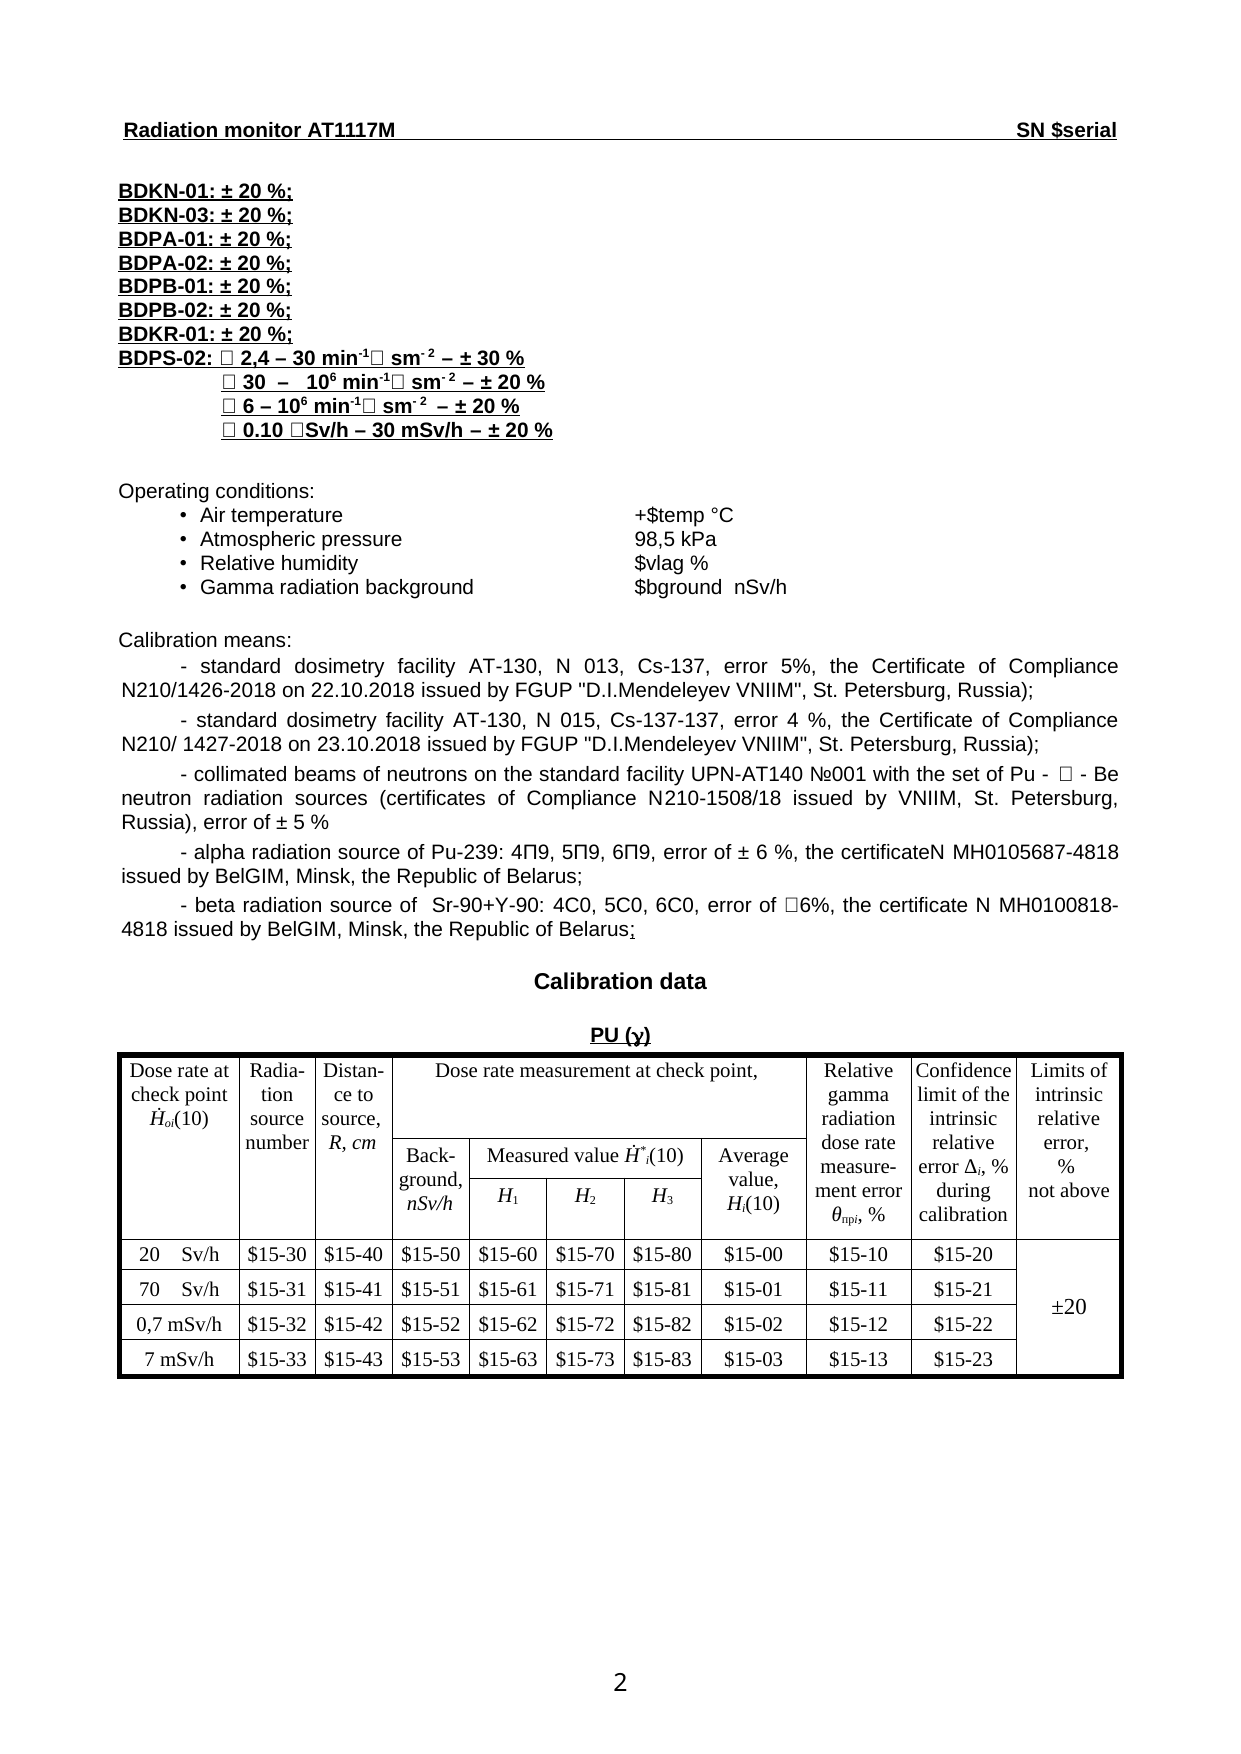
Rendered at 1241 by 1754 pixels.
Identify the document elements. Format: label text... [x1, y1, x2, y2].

table_cell Dose rate measurement at check point, [393, 1058, 806, 1138]
table_cell $15-03 [702, 1340, 806, 1374]
table_cell Back-ground, nSv/h [393, 1139, 469, 1238]
text Calibration data [118, 968, 1122, 994]
list Air temperature +$temp °C [179, 502, 1122, 526]
table_cell $15-43 [316, 1340, 392, 1374]
table_cell $15-01 [702, 1270, 806, 1303]
table_cell Measured value Ḣ*i(10) [470, 1139, 701, 1177]
table_header BDPB-01: ± 20 %; [118, 274, 1063, 298]
table_header PU () [119, 1006, 1122, 1052]
table_cell $15-11 [807, 1270, 911, 1303]
table_header BDKN-03: ± 20 %; [118, 203, 1063, 226]
table_cell $15-23 [912, 1340, 1016, 1374]
table_header - collimated beams of neutrons on the standard facility UPN-AT140 №001 with the set of Pu -  - Be neutron radiation sources (certificates of Compliance N210-1508/18 issued by VNIIM, St. Petersburg, Russia), error of ± 5 % [118, 759, 1122, 837]
table_cell $15-10 [807, 1240, 911, 1268]
table_header - standard dosimetry facility AT-130, N 015, Cs-137-137, error 4 %, the Certificate of Compliance N210/ 1427-2018 on 23.10.2018 issued by FGUP "D.I.Mendeleyev VNIIM", St. Petersburg, Russia); [118, 705, 1122, 759]
table_cell $15-80 [625, 1240, 701, 1268]
table_header BDPA-01: ± 20 %; [118, 226, 1063, 250]
table_header BDPB-02: ± 20 %; [118, 298, 1063, 322]
table_cell $15-13 [807, 1340, 911, 1374]
list Atmospheric pressure 98,5 kPa [179, 526, 1122, 551]
table_cell $15-42 [316, 1305, 392, 1339]
list Gamma radiation background $bground nSv/h [179, 574, 1122, 599]
table_cell $15-73 [547, 1340, 624, 1374]
table_cell 70 Sv/h [122, 1270, 239, 1303]
table_cell $15-53 [393, 1340, 469, 1374]
table_cell $15-51 [393, 1270, 469, 1303]
text Operating conditions: [118, 478, 1122, 502]
table_cell $15-41 [316, 1270, 392, 1303]
table_cell 7 mSv/h [122, 1340, 239, 1374]
table_cell $15-30 [240, 1240, 315, 1268]
table_cell $15-21 [912, 1270, 1016, 1303]
table_cell $15-60 [470, 1240, 546, 1268]
table_header BDPS-02:  2,4 – 30 min-1 sm- 2 – ± 30 %  30 – 106 min-1 sm- 2 – ± 20 %  6 – 106 min-1 sm- 2 – ± 20 %  0.10 Sv/h – 30 mSv/h – ± 20 % [118, 346, 1063, 442]
table_cell $15-50 [393, 1240, 469, 1268]
table_cell $15-71 [547, 1270, 624, 1303]
table_cell $15-52 [393, 1305, 469, 1339]
table_cell 0,7 mSv/h [122, 1305, 239, 1339]
table_cell $15-40 [316, 1240, 392, 1268]
table_cell $15-22 [912, 1305, 1016, 1339]
table_cell 20 Sv/h [122, 1240, 239, 1268]
table_cell $15-81 [625, 1270, 701, 1303]
table_header - standard dosimetry facility AT-130, N 013, Cs-137, error 5%, the Certificate of Compliance N210/1426-2018 on 22.10.2018 issued by FGUP "D.I.Mendeleyev VNIIM", St. Petersburg, Russia); [118, 651, 1122, 705]
table_cell H1 [470, 1179, 546, 1238]
table_cell $15-31 [240, 1270, 315, 1303]
table_cell $15-33 [240, 1340, 315, 1374]
table_cell H3 [625, 1179, 701, 1238]
table_cell $15-63 [470, 1340, 546, 1374]
table_cell $15-82 [625, 1305, 701, 1339]
table_cell $15-20 [912, 1240, 1016, 1268]
table_cell $15-32 [240, 1305, 315, 1339]
table_cell Distan-ce to source, R, сm [316, 1058, 392, 1238]
table_header BDKN-01: ± 20 %; [118, 179, 1063, 202]
table_cell $15-83 [625, 1340, 701, 1374]
table_cell ±20 [1017, 1240, 1119, 1374]
table_cell $15-02 [702, 1305, 806, 1339]
table_cell Relative gamma radiation dose rate measure-ment error θпрi, % [807, 1058, 911, 1238]
table_cell Average value, Hi(10) [702, 1139, 806, 1238]
text Calibration means: [118, 627, 1122, 651]
table_cell Confidence limit of the intrinsic relative error Δi, % during calibration [912, 1058, 1016, 1238]
table_cell H2 [547, 1179, 624, 1238]
table_cell $15-00 [702, 1240, 806, 1268]
table_header - beta radiation source of Sr-90+Y-90: 4С0, 5С0, 6С0, error of 6%, the certificate N МН0100818-4818 issued by BelGIM, Minsk, the Republic of Belarus; [118, 890, 1122, 944]
table_cell Limits of intrinsic relative error, % not above [1017, 1058, 1119, 1238]
table_cell $15-62 [470, 1305, 546, 1339]
table_header BDPA-02: ± 20 %; [118, 250, 1063, 274]
list Relative humidity $vlag % [179, 551, 1122, 574]
table_cell $15-72 [547, 1305, 624, 1339]
table_cell Radia-tion source number [240, 1058, 315, 1238]
table_cell $15-12 [807, 1305, 911, 1339]
table_cell $15-70 [547, 1240, 624, 1268]
table_cell $15-61 [470, 1270, 546, 1303]
table_cell Dose rate at check point Ḣoi(10) [122, 1058, 239, 1238]
table_header BDKR-01: ± 20 %; [118, 322, 1063, 346]
table_header - alpha radiation source of Pu-239: 4П9, 5П9, 6П9, error of ± 6 %, the certificateN МН0105687-4818 issued by BelGIM, Minsk, the Republic of Belarus; [118, 837, 1122, 890]
